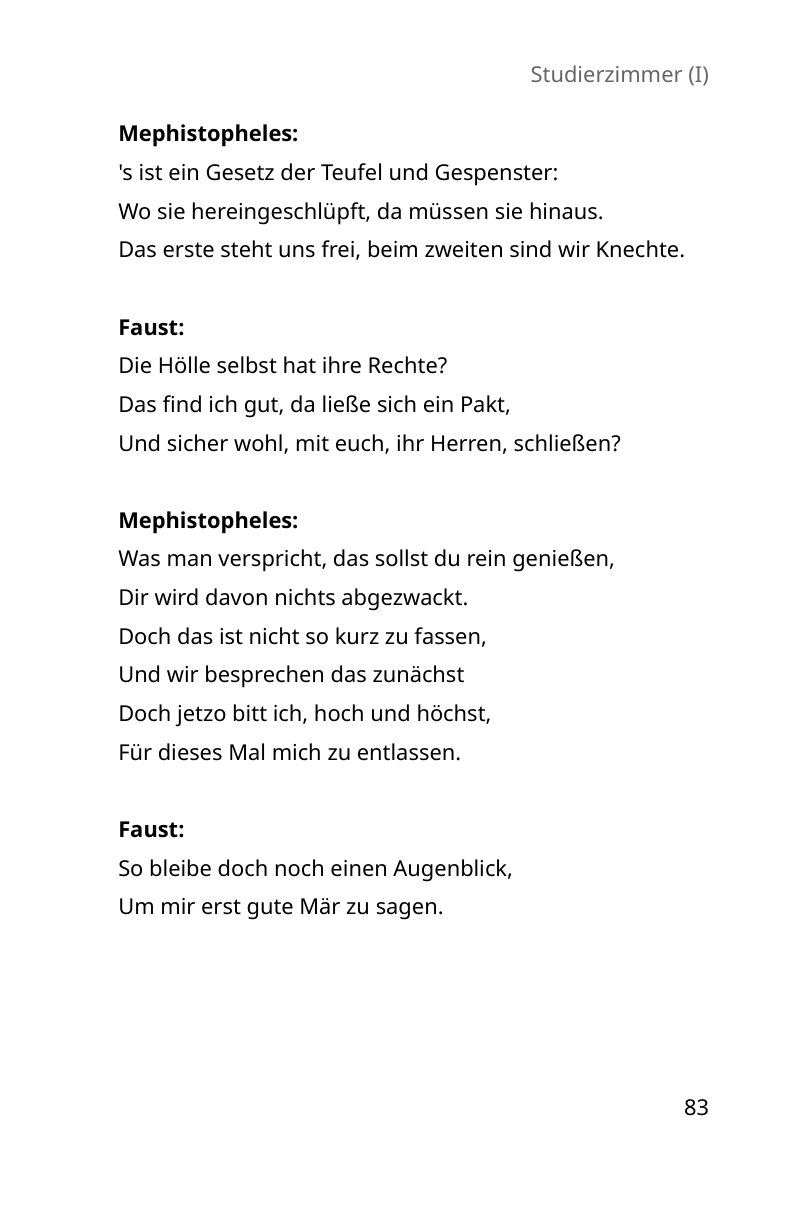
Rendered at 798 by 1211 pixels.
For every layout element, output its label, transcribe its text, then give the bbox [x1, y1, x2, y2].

text Mephistopheles: Was man verspricht, das sollst du rein genießen, Dir wird davon nichts abgezwackt. Doch das ist nicht so kurz zu fassen, Und wir besprechen das zunächst Doch jetzo bitt ich, hoch und höchst, Für dieses Mal mich zu entlassen. [118, 484, 709, 766]
text Faust: Die Hölle selbst hat ihre Rechte? Das find ich gut, da ließe sich ein Pakt, Und sicher wohl, mit euch, ihr Herren, schließen? [118, 291, 709, 457]
text Mephistopheles: 's ist ein Gesetz der Teufel und Gespenster: Wo sie hereingeschlüpft, da müssen sie hinaus. Das erste steht uns frei, beim zweiten sind wir Knechte. [118, 118, 709, 264]
text Faust: So bleibe doch noch einen Augenblick, Um mir erst gute Mär zu sagen. [118, 793, 709, 921]
